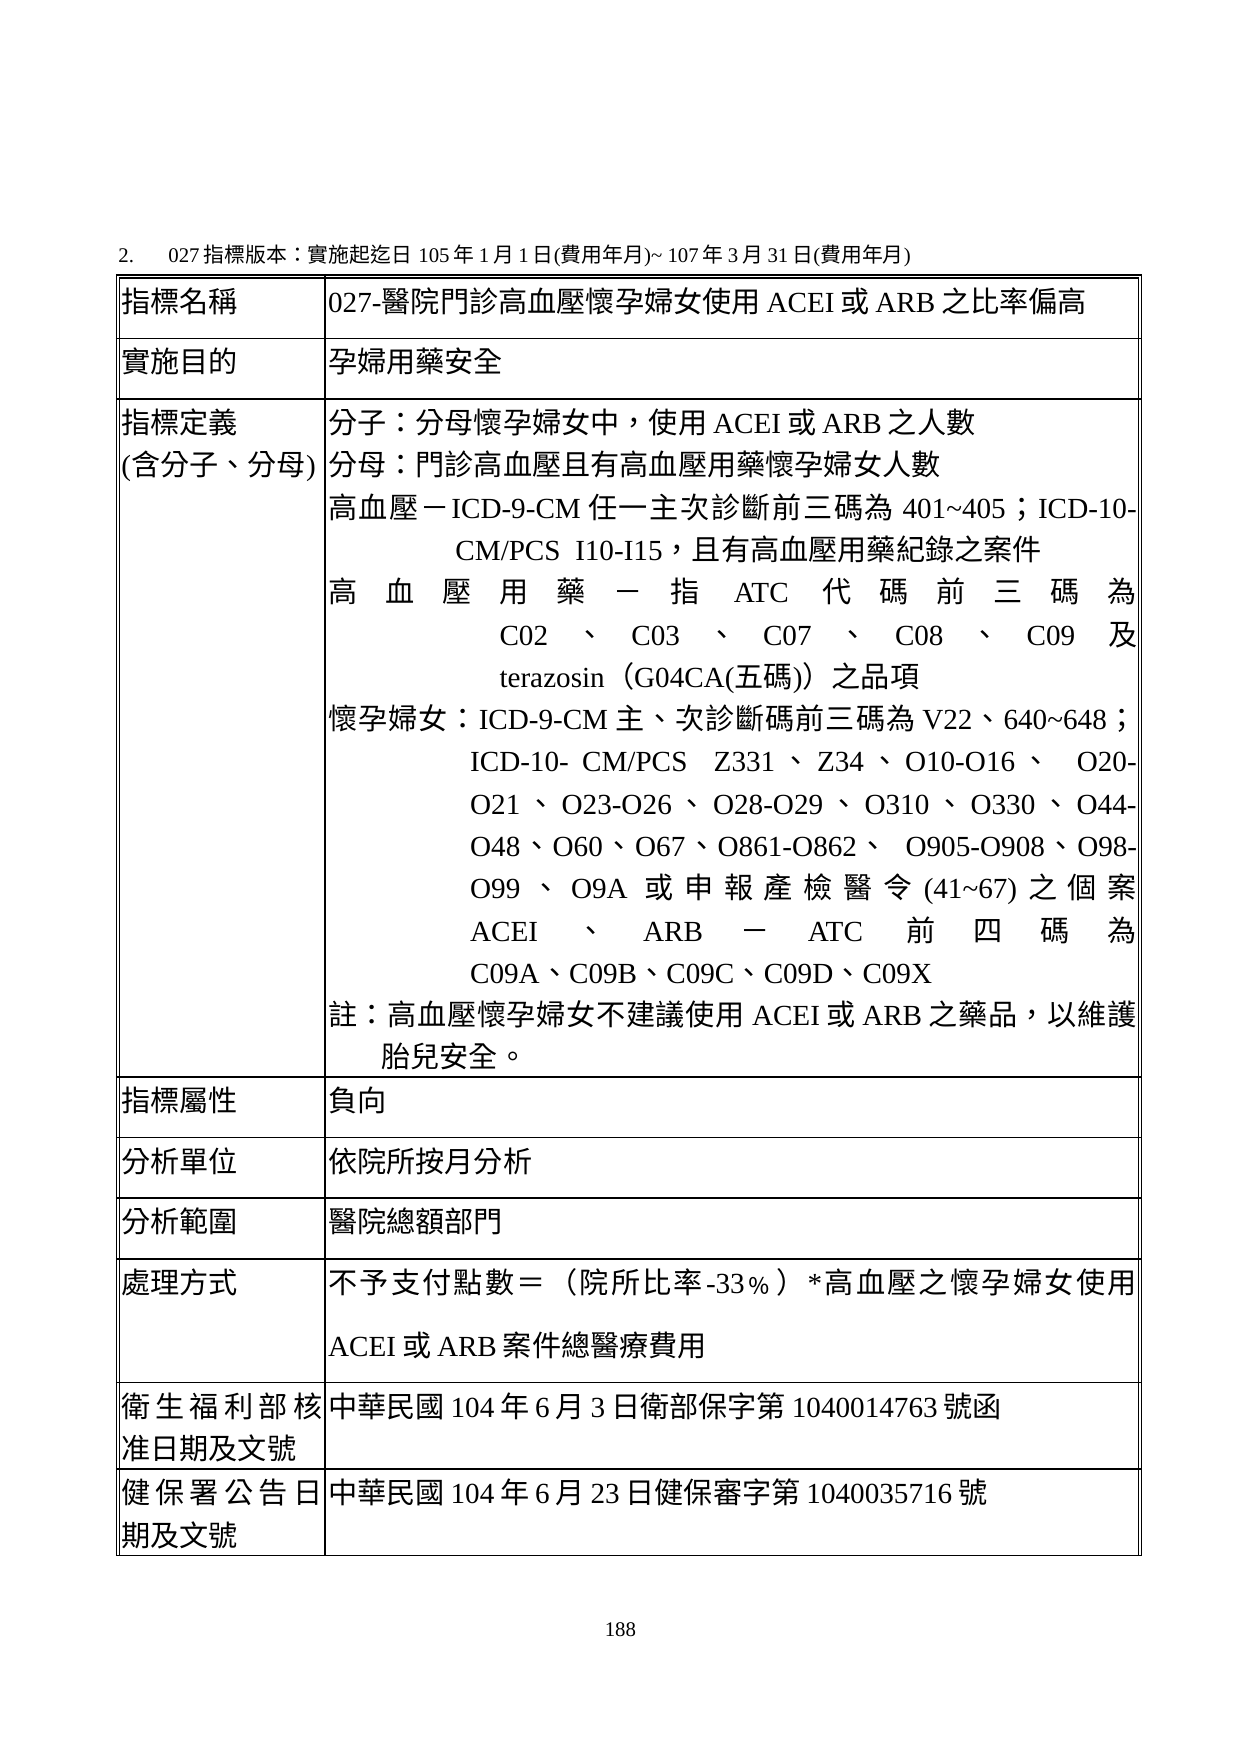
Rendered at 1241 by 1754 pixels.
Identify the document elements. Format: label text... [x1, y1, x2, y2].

table_cell 不予支付點數＝（院所比率-33﹪）*高血壓之懷孕婦女使用ACEI或ARB案件總醫療費用 [326, 1260, 1138, 1382]
table_header 027-醫院門診高血壓懷孕婦女使用ACEI或ARB之比率偏高 [326, 279, 1138, 337]
table_cell 健保署公告日期及文號 [120, 1470, 324, 1554]
table_header 指標名稱 [120, 279, 324, 337]
table_cell 醫院總額部門 [326, 1199, 1138, 1258]
subtitle 027指標版本：實施起迄日 105年1月1日(費用年月)~ 107年3月31日(費用年月) [118, 211, 1122, 274]
table_cell 中華民國104年6月3日衛部保字第1040014763號函 [326, 1383, 1138, 1468]
table_cell 孕婦用藥安全 [326, 339, 1138, 398]
table_cell 衛生福利部核准日期及文號 [120, 1383, 324, 1468]
table_cell 分析範圍 [120, 1199, 324, 1258]
table_cell 負向 [326, 1078, 1138, 1137]
table_cell 處理方式 [120, 1260, 324, 1382]
table_cell 指標屬性 [120, 1078, 324, 1137]
table_cell 中華民國104年6月23日健保審字第1040035716號 [326, 1470, 1138, 1554]
table_cell 分析單位 [120, 1138, 324, 1197]
table_cell 指標定義 (含分子、分母) [120, 400, 324, 1076]
table_cell 實施目的 [120, 339, 324, 398]
table_cell 依院所按月分析 [326, 1138, 1138, 1197]
table_cell 分子：分母懷孕婦女中，使用ACEI或ARB之人數 分母：門診高血壓且有高血壓用藥懷孕婦女人數 高血壓－ICD-9-CM任一主次診斷前三碼為401~405；ICD-10- CM/PCS I10-I15，且有高血壓用藥紀錄之案件 高血壓用藥－指ATC代碼前三碼為C02、C03、C07、C08、C09及terazosin（G04CA(五碼)）之品項 懷孕婦女：ICD-9-CM主、次診斷碼前三碼為V22、640~648；ICD-10- CM/PCS Z331、Z34、O10-O16、 O20-O21、O23-O26、O28-O29、O310、O330、O44-O48、O60、O67、O861-O862、 O905-O908、O98-O99、O9A或申報產檢醫令(41~67)之個案ACEI、ARB－ATC前四碼為C09A、C09B、C09C、C09D、C09X 註：高血壓懷孕婦女不建議使用ACEI或ARB之藥品，以維護胎兒安全。 [326, 400, 1138, 1076]
